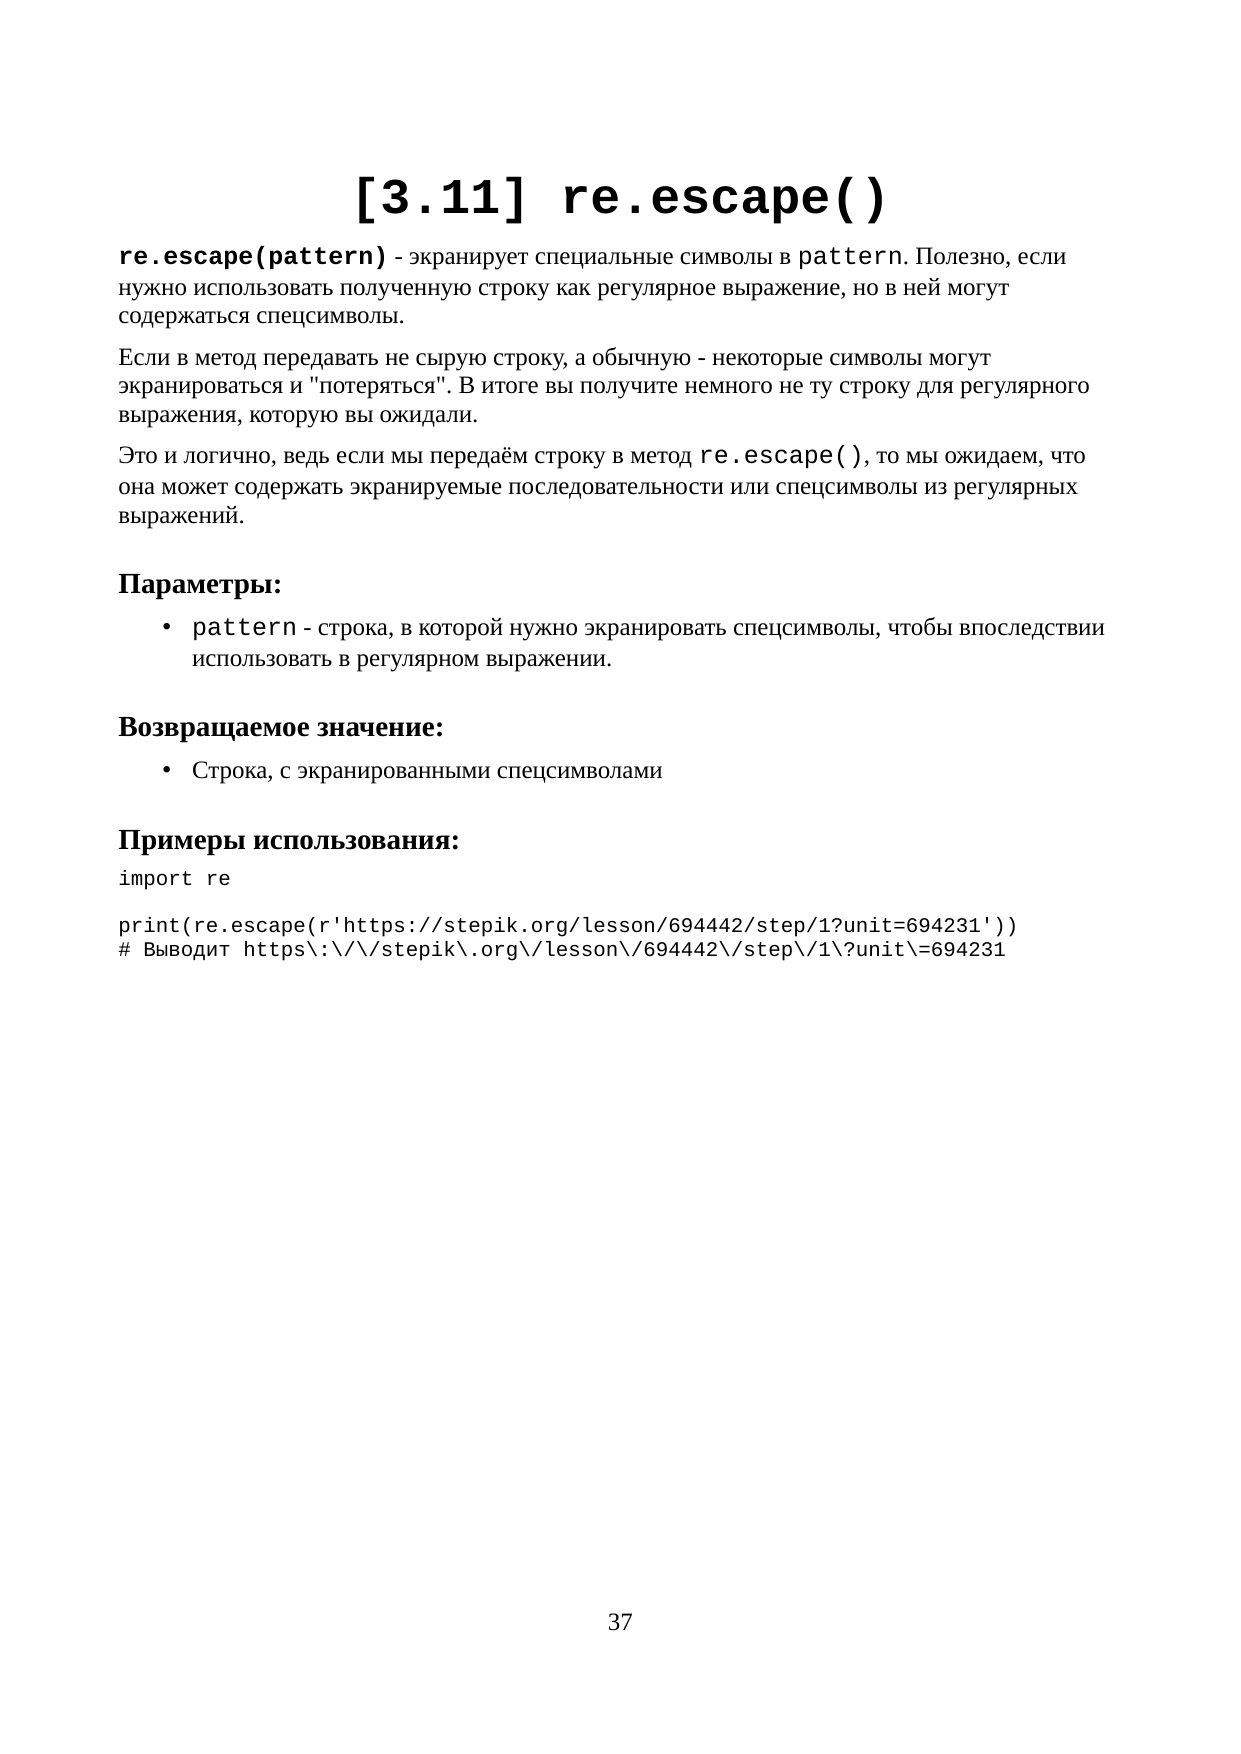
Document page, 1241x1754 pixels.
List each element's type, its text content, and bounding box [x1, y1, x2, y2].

subtitle Примеры использования: [118, 822, 1122, 855]
text import re [118, 868, 1122, 892]
subtitle Параметры: [118, 566, 1122, 600]
list pattern - строка, в которой нужно экранировать спецсимволы, чтобы впоследствии использовать в регулярном выражении. [162, 612, 1122, 672]
text re.escape(pattern) - экранирует специальные символы в pattern. Полезно, если нужно использовать полученную строку как регулярное выражение, но в ней могут содержаться спецсимволы. [118, 241, 1122, 329]
text Если в метод передавать не сырую строку, а обычную - некоторые символы могут экранироваться и "потеряться". В итоге вы получите немного не ту строку для регулярного выражения, которую вы ожидали. [118, 342, 1122, 428]
subtitle Возвращаемое значение: [118, 709, 1122, 743]
list Строка, с экранированными спецсимволами [162, 756, 1122, 784]
text print(re.escape(r'https://stepik.org/lesson/694442/step/1?unit=694231')) [118, 915, 1122, 939]
text Это и логично, ведь если мы передаём строку в метод re.escape(), то мы ожидаем, что она может содержать экранируемые последовательности или спецсимволы из регулярных выражений. [118, 441, 1122, 529]
subtitle [3.11] re.escape() [118, 172, 1122, 228]
text # Выводит https\:\/\/stepik\.org\/lesson\/694442\/step\/1\?unit\=694231 [118, 939, 1122, 962]
